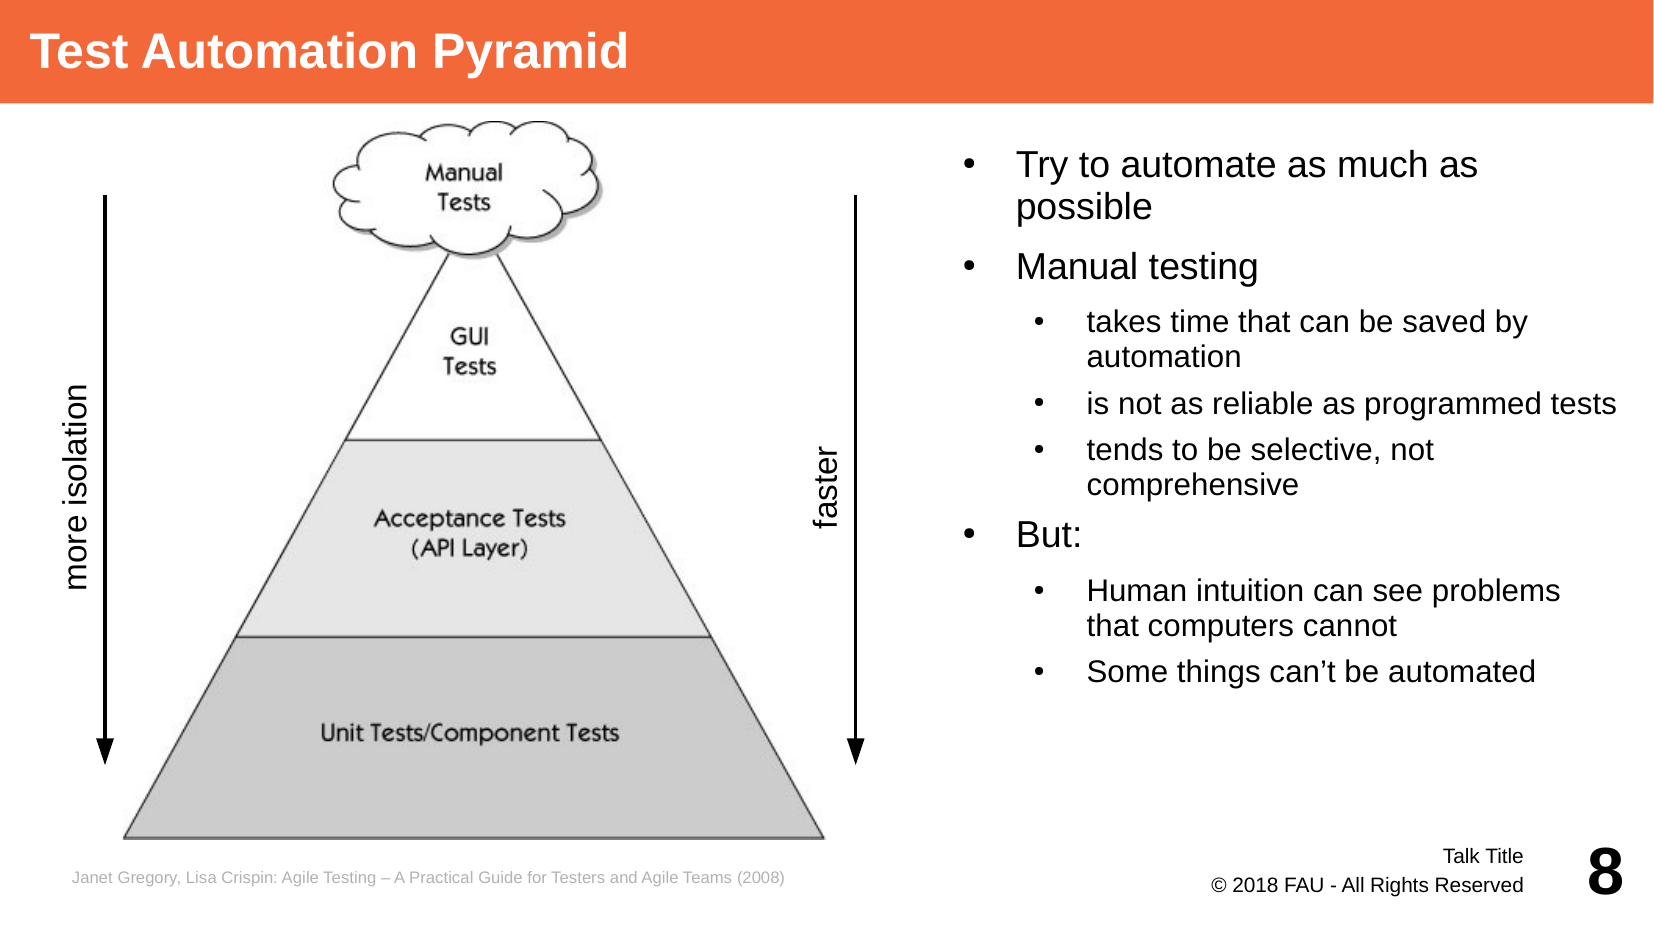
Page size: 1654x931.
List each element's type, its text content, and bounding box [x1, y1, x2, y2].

text_box faster [795, 315, 856, 661]
title Test Automation Pyramid [0, 0, 1654, 104]
picture [122, 121, 826, 841]
list Try to automate as much as possible Manual testing takes time that can be saved by automation is not as reliable as programmed tests tends to be selective, not comprehensive But: Human intuition can see problems that computers cannot Some things can’t be automated [945, 143, 1621, 823]
text_box Janet Gregory, Lisa Crispin: Agile Testing – A Practical Guide for Testers and Agile Teams (2008) [60, 856, 1006, 899]
text_box more isolation [44, 315, 106, 661]
